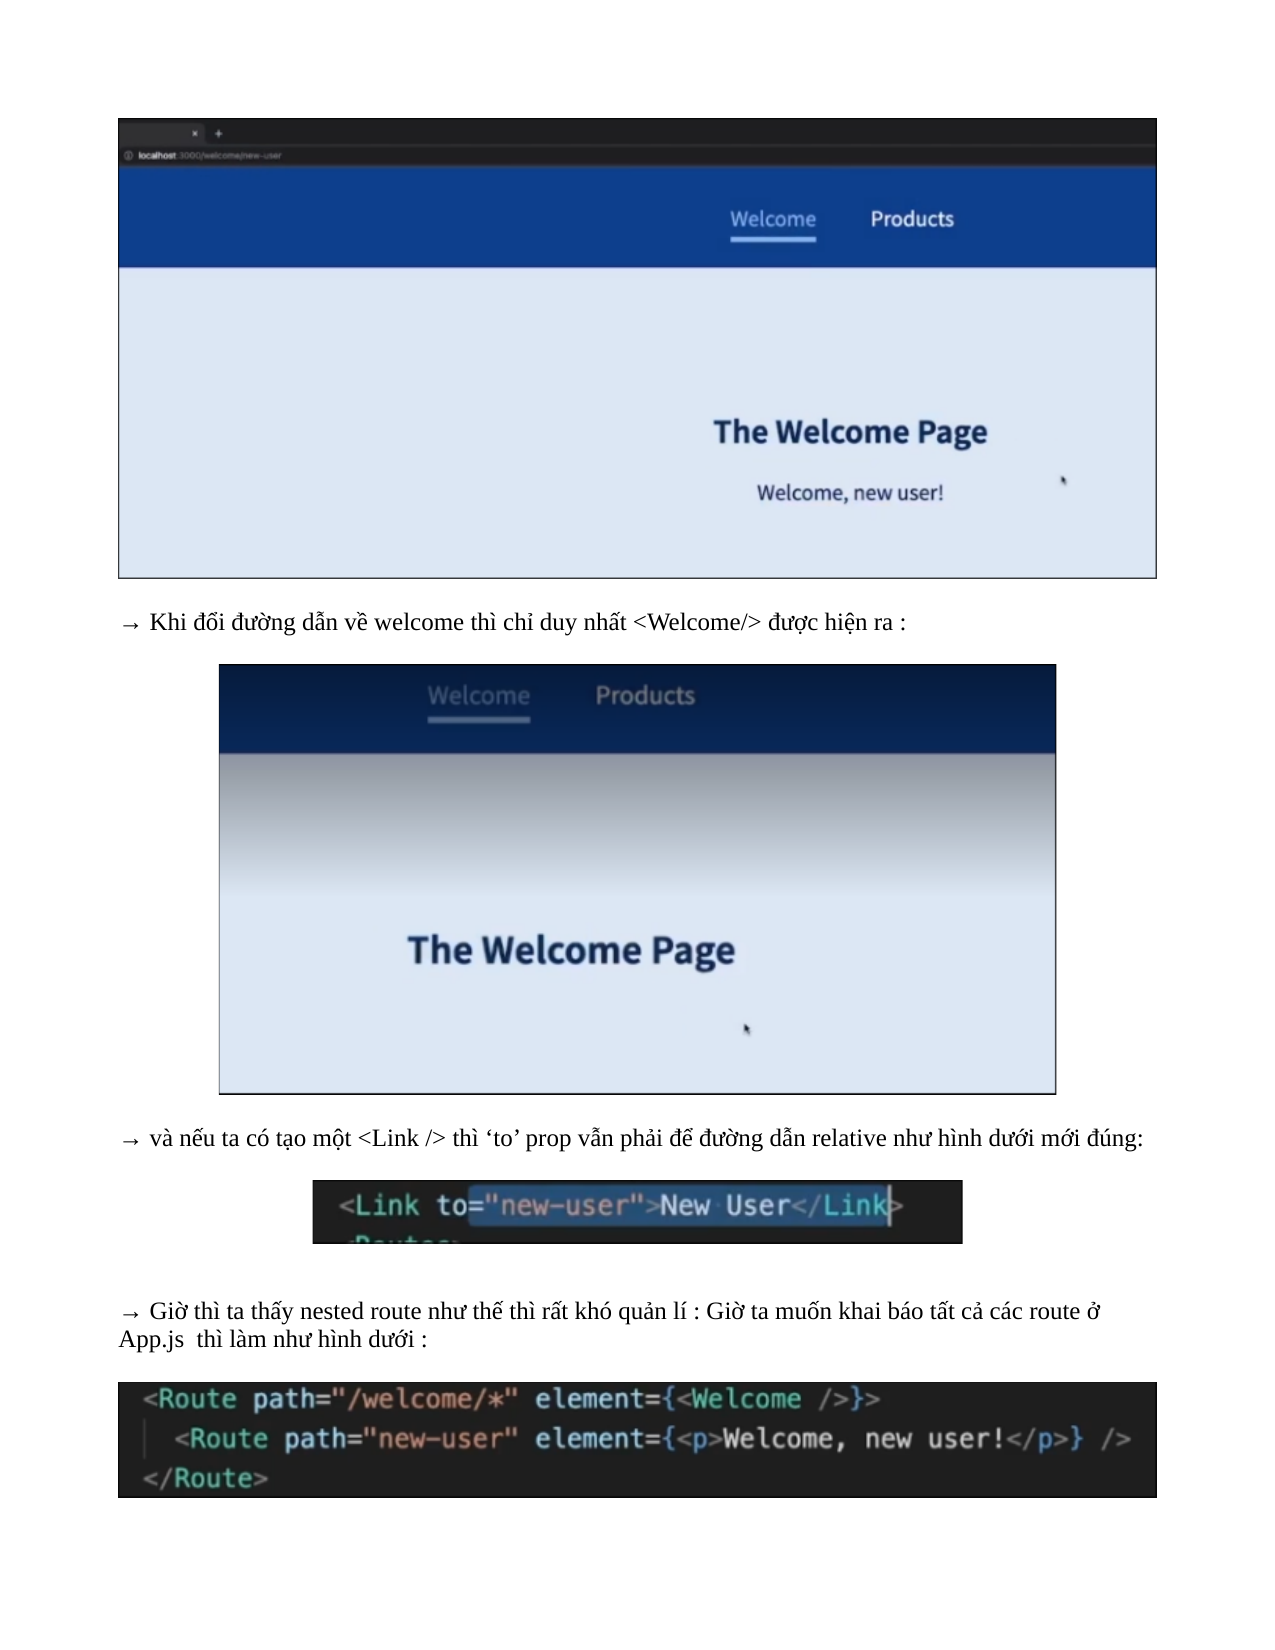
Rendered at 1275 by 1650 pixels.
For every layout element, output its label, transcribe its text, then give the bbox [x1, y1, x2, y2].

text → và nếu ta có tạo một <Link /> thì ‘to’ prop vẫn phải để đường dẫn relative như hình dưới mới đúng: [118, 1123, 1157, 1152]
text → Khi đổi đường dẫn về welcome thì chỉ duy nhất <Welcome/> được hiện ra : [118, 607, 1157, 636]
picture [118, 118, 1157, 579]
text → Giờ thì ta thấy nested route như thế thì rất khó quản lí : Giờ ta muốn khai báo tất cả các route ở App.js thì làm như hình dưới : [118, 1296, 1157, 1353]
picture [312, 1180, 963, 1244]
picture [218, 664, 1057, 1095]
picture [118, 1382, 1157, 1498]
